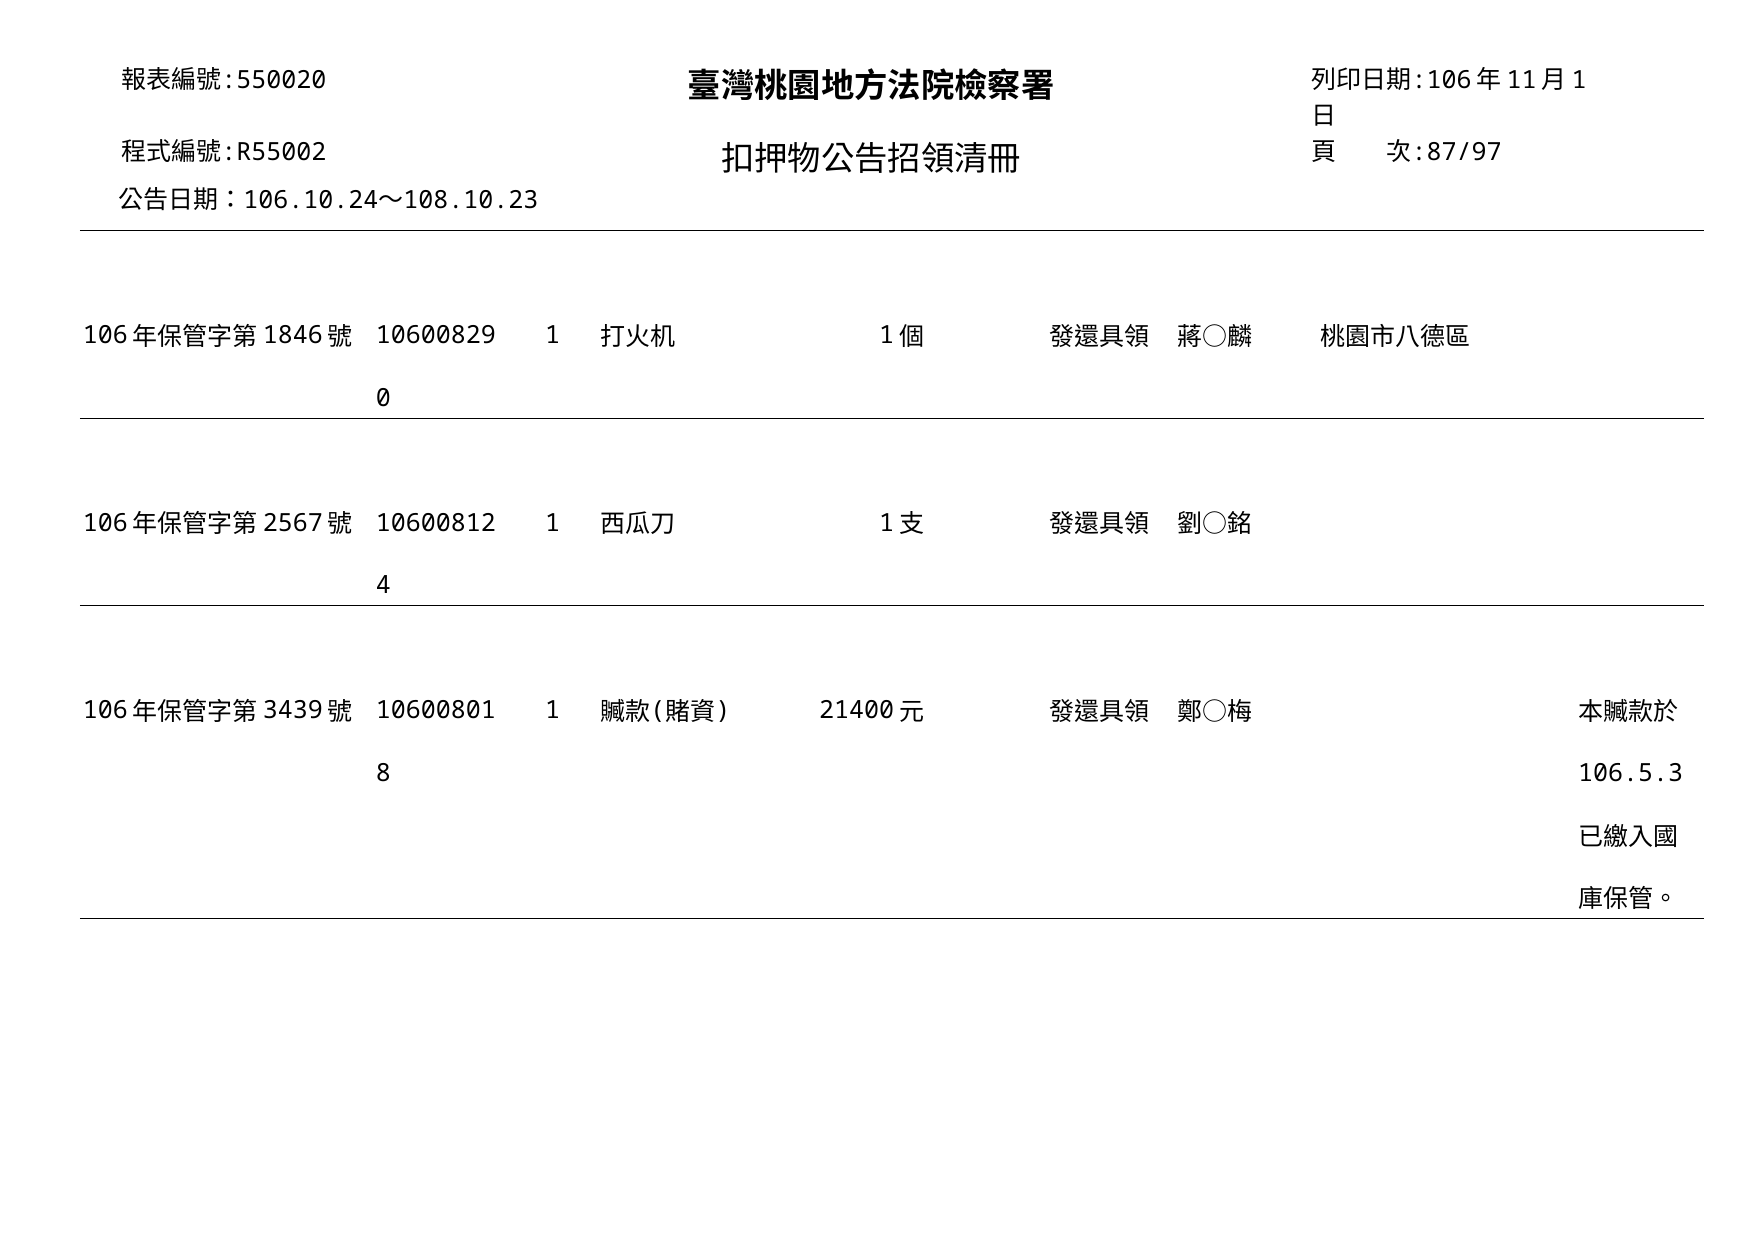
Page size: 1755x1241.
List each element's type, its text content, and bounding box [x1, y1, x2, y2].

table_cell 發還具領 [1046, 419, 1175, 605]
table_cell 蔣○麟 [1175, 231, 1317, 417]
table_cell 21400元 [808, 606, 927, 917]
table_cell 劉○銘 [1175, 419, 1317, 605]
table_cell [927, 419, 1046, 605]
table_cell [927, 606, 1046, 917]
table_cell [927, 231, 1046, 417]
table_cell 1 [507, 606, 597, 917]
table_cell 1 [507, 419, 597, 605]
table_cell 贓款(賭資) [597, 606, 807, 917]
table_cell 打火机 [597, 231, 807, 417]
table_cell 1支 [808, 419, 927, 605]
table_cell 106年保管字第3439號 [80, 606, 373, 917]
table_cell [1317, 606, 1575, 917]
table_cell [1317, 419, 1575, 605]
table_cell 1 [507, 231, 597, 417]
table_cell [1575, 419, 1704, 605]
table_cell 西瓜刀 [597, 419, 807, 605]
table_cell 106008018 [373, 606, 507, 917]
table_cell [1575, 231, 1704, 417]
table_cell 發還具領 [1046, 231, 1175, 417]
table_cell 本贓款於106.5.3已繳入國庫保管。 [1575, 606, 1704, 917]
table_cell 桃園市八德區 [1317, 231, 1575, 417]
table_cell 106008124 [373, 419, 507, 605]
table_cell 1個 [808, 231, 927, 417]
table_cell 106008290 [373, 231, 507, 417]
table_cell 鄭○梅 [1175, 606, 1317, 917]
table_cell 發還具領 [1046, 606, 1175, 917]
table_cell 106年保管字第1846號 [80, 231, 373, 417]
table_cell 106年保管字第2567號 [80, 419, 373, 605]
